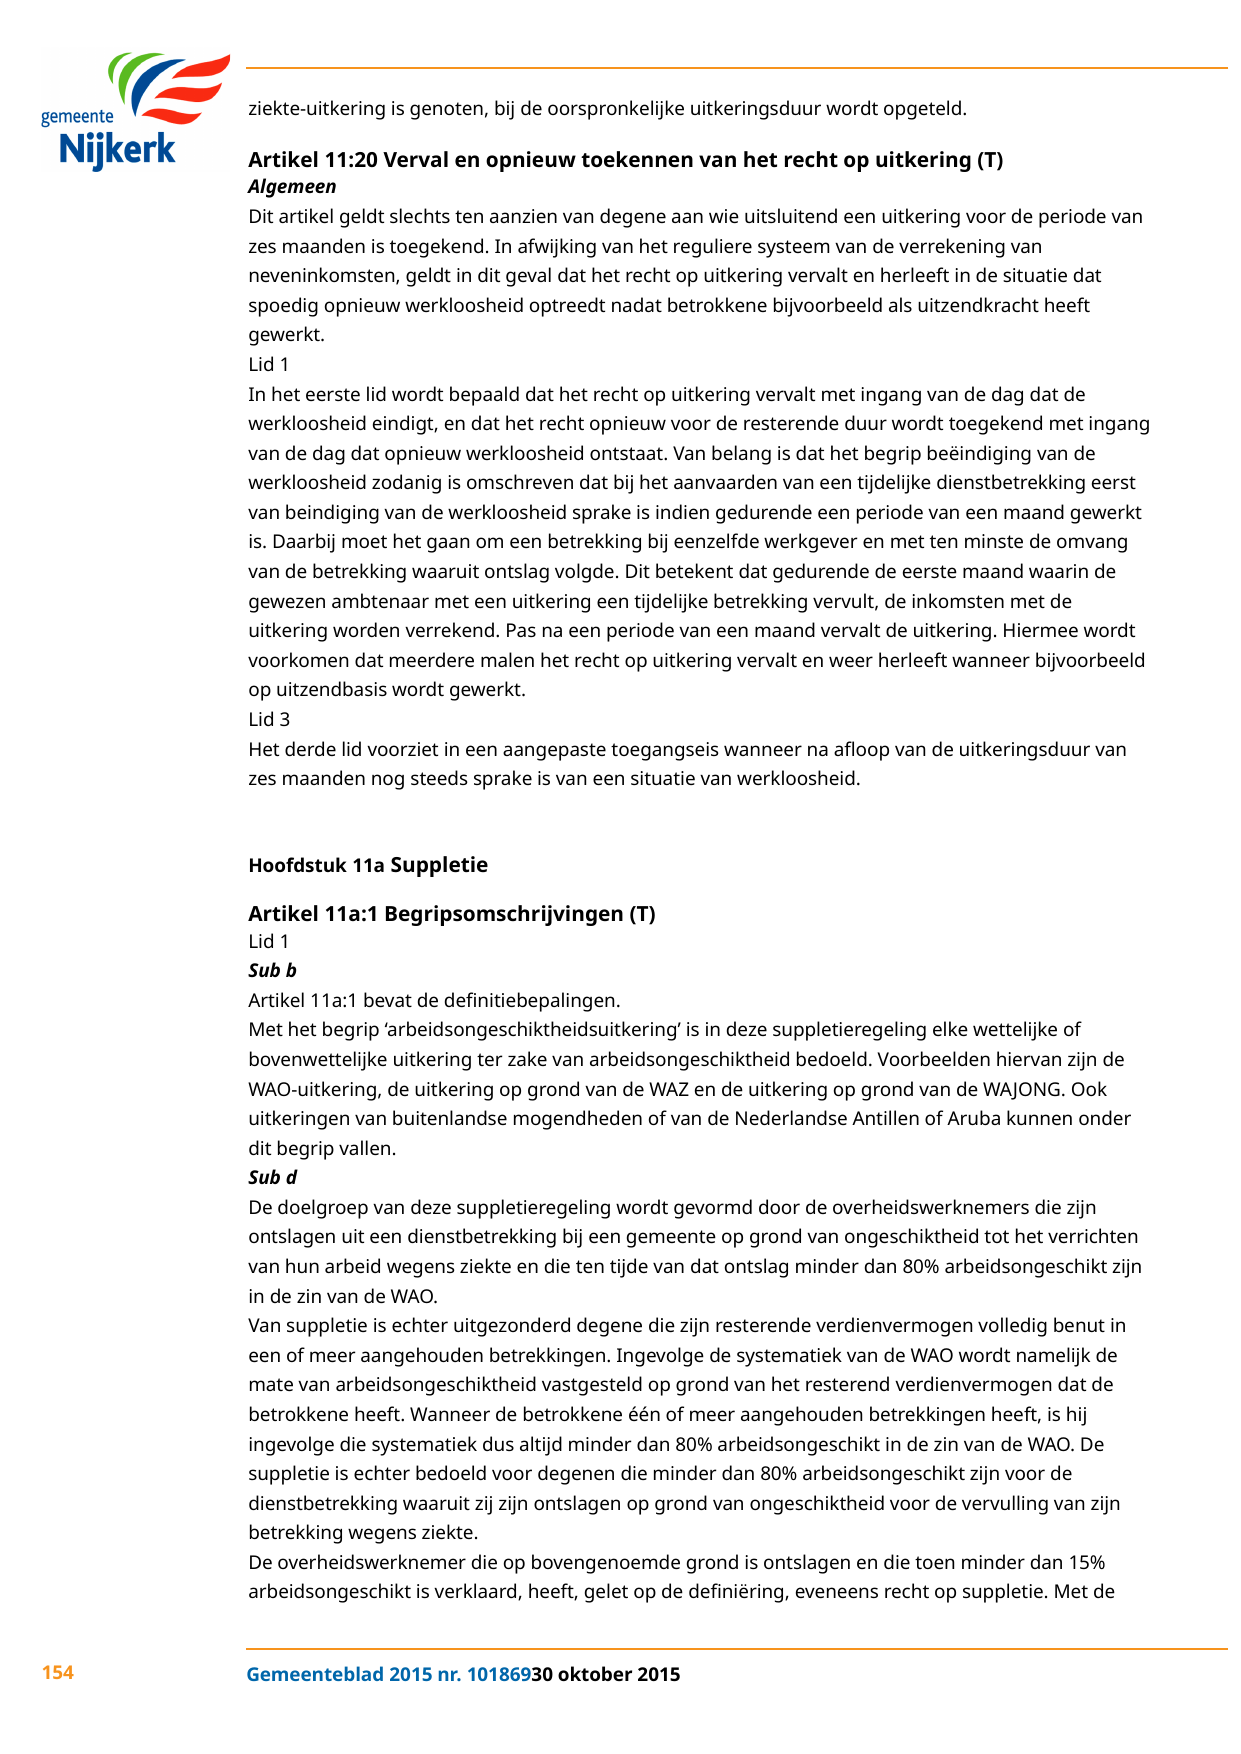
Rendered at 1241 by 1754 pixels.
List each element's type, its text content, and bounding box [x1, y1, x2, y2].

picture [41, 47, 231, 172]
text Algemeen [248, 174, 1152, 199]
text Sub d [248, 1164, 1152, 1190]
text Dit artikel geldt slechts ten aanzien van degene aan wie uitsluitend een uitkering voor de periode van zes maanden is toegekend. In afwijking van het reguliere systeem van de verrekening van neveninkomsten, geldt in dit geval dat het recht op uitkering vervalt en herleeft in de situatie dat spoedig opnieuw werkloosheid optreedt nadat betrokkene bijvoorbeeld als uitzendkracht heeft gewerkt. [248, 203, 1152, 347]
text Artikel 11a:1 Begripsomschrijvingen (T) [248, 899, 1152, 928]
text Lid 1 [248, 351, 1152, 377]
text De overheidswerknemer die op bovengenoemde grond is ontslagen en die toen minder dan 15% arbeidsongeschikt is verklaard, heeft, gelet op de definiëring, eveneens recht op suppletie. Met de [248, 1549, 1152, 1604]
text De doelgroep van deze suppletieregeling wordt gevormd door de overheidswerknemers die zijn ontslagen uit een dienstbetrekking bij een gemeente op grond van ongeschiktheid tot het verrichten van hun arbeid wegens ziekte en die ten tijde van dat ontslag minder dan 80% arbeidsongeschikt zijn in de zin van de WAO. [248, 1194, 1152, 1309]
text Met het begrip ‘arbeidsongeschiktheidsuitkering’ is in deze suppletieregeling elke wettelijke of bovenwettelijke uitkering ter zake van arbeidsongeschiktheid bedoeld. Voorbeelden hiervan zijn de WAO-uitkering, de uitkering op grond van de WAZ en de uitkering op grond van de WAJONG. Ook uitkeringen van buitenlandse mogendheden of van de Nederlandse Antillen of Aruba kunnen onder dit begrip vallen. [248, 1017, 1152, 1161]
text Lid 1 [248, 928, 1152, 954]
text In het eerste lid wordt bepaald dat het recht op uitkering vervalt met ingang van de dag dat de werkloosheid eindigt, en dat het recht opnieuw voor de resterende duur wordt toegekend met ingang van de dag dat opnieuw werkloosheid ontstaat. Van belang is dat het begrip beëindiging van de werkloosheid zodanig is omschreven dat bij het aanvaarden van een tijdelijke dienstbetrekking eerst van beindiging van de werkloosheid sprake is indien gedurende een periode van een maand gewerkt is. Daarbij moet het gaan om een betrekking bij eenzelfde werkgever en met ten minste de omvang van de betrekking waaruit ontslag volgde. Dit betekent dat gedurende de eerste maand waarin de gewezen ambtenaar met een uitkering een tijdelijke betrekking vervult, de inkomsten met de uitkering worden verrekend. Pas na een periode van een maand vervalt de uitkering. Hiermee wordt voorkomen dat meerdere malen het recht op uitkering vervalt en weer herleeft wanneer bijvoorbeeld op uitzendbasis wordt gewerkt. [248, 381, 1152, 702]
text Het derde lid voorziet in een aangepaste toegangseis wanneer na afloop van de uitkeringsduur van zes maanden nog steeds sprake is van een situatie van werkloosheid. [248, 736, 1152, 791]
text Lid 3 [248, 706, 1152, 732]
text Artikel 11:20 Verval en opnieuw toekennen van het recht op uitkering (T) [248, 145, 1152, 174]
text Van suppletie is echter uitgezonderd degene die zijn resterende verdienvermogen volledig benut in een of meer aangehouden betrekkingen. Ingevolge de systematiek van de WAO wordt namelijk de mate van arbeidsongeschiktheid vastgesteld op grond van het resterend verdienvermogen dat de betrokkene heeft. Wanneer de betrokkene één of meer aangehouden betrekkingen heeft, is hij ingevolge die systematiek dus altijd minder dan 80% arbeidsongeschikt in de zin van de WAO. De suppletie is echter bedoeld voor degenen die minder dan 80% arbeidsongeschikt zijn voor de dienstbetrekking waaruit zij zijn ontslagen op grond van ongeschiktheid voor de vervulling van zijn betrekking wegens ziekte. [248, 1312, 1152, 1545]
text ziekte-uitkering is genoten, bij de oorspronkelijke uitkeringsduur wordt opgeteld. [248, 95, 1152, 121]
text Sub b [248, 957, 1152, 983]
text Artikel 11a:1 bevat de definitiebepalingen. [248, 987, 1152, 1013]
text Hoofdstuk 11a Suppletie [248, 850, 1152, 879]
